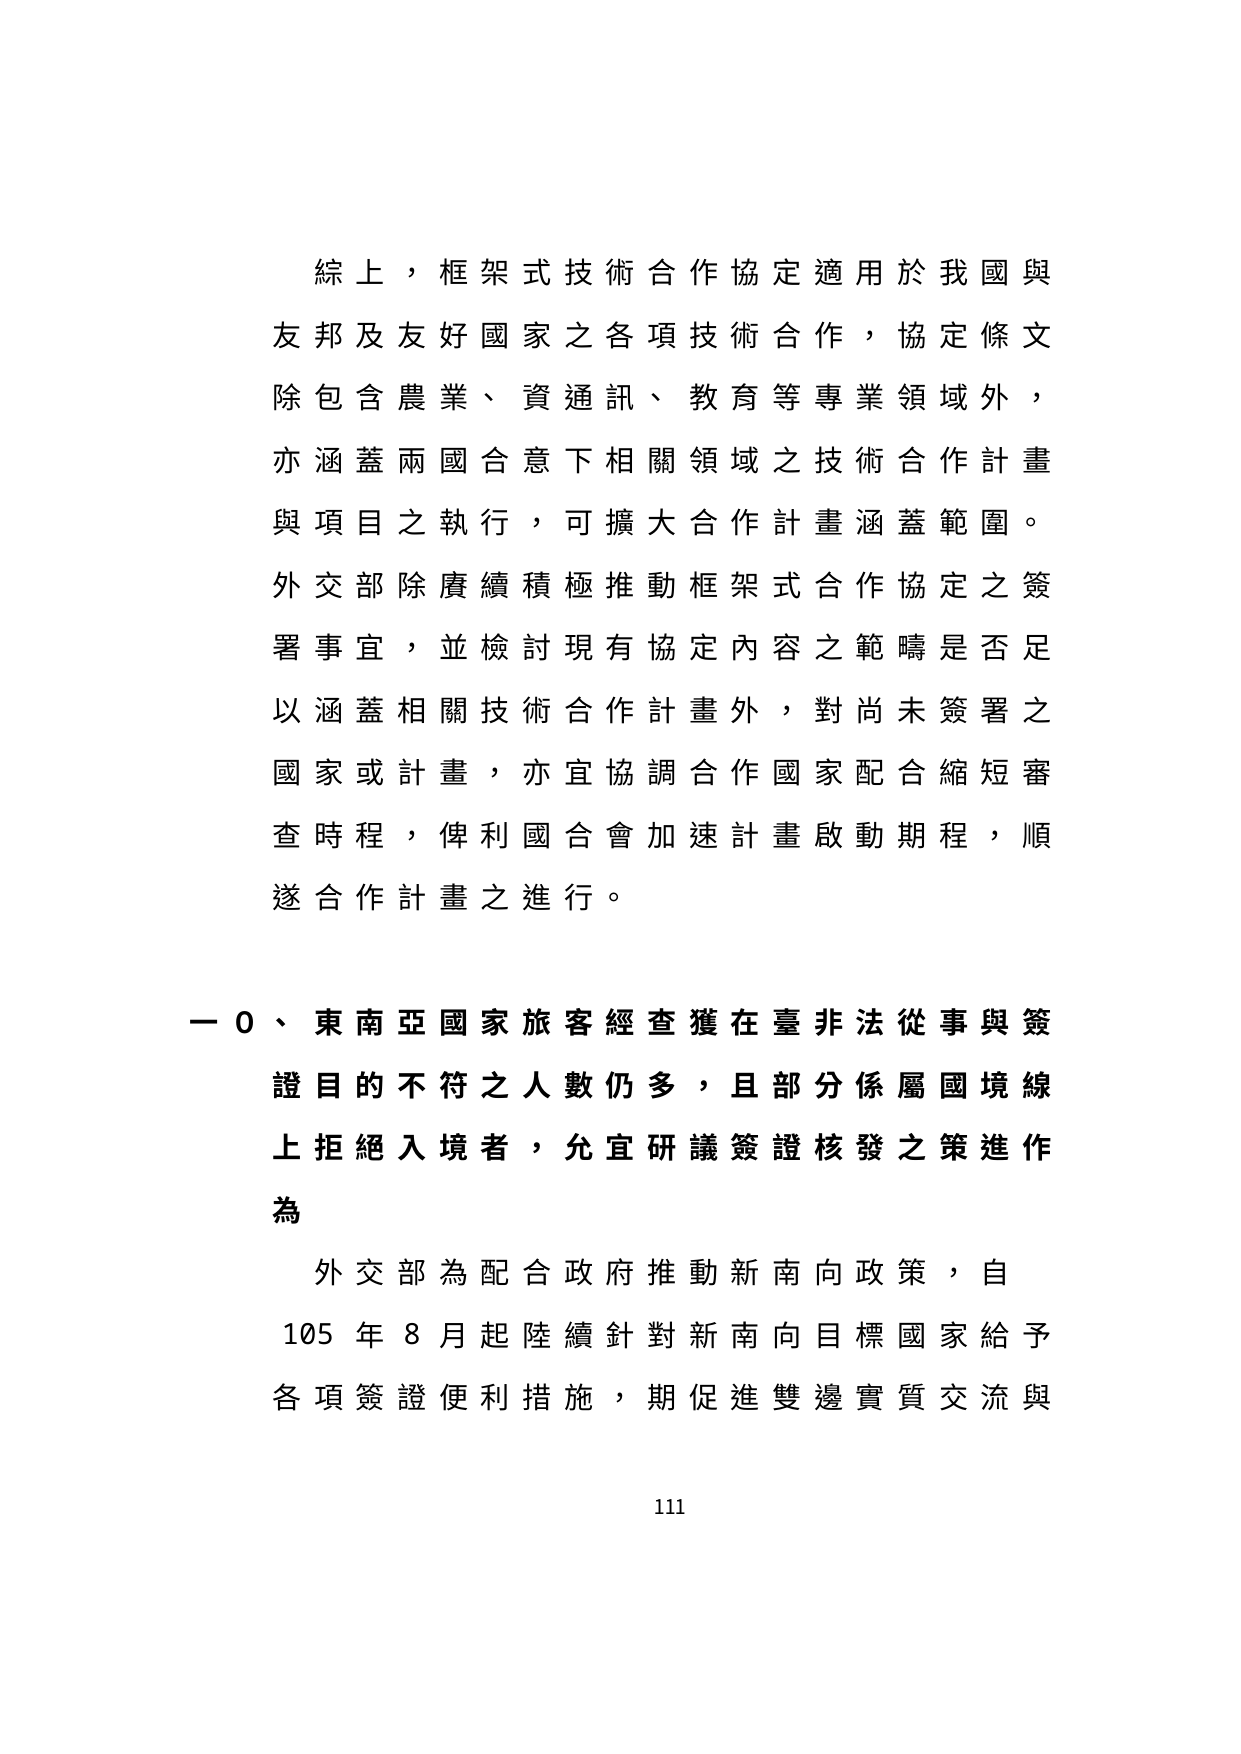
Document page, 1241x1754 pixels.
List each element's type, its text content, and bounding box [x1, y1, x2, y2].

text 外交部為配合政府推動新南向政策，自105年8月起陸續針對新南向目標國家給予各項簽證便利措施，期促進雙邊實質交流與 [242, 1229, 1058, 1417]
text 一０、東南亞國家旅客經查獲在臺非法從事與簽證目的不符之人數仍多，且部分係屬國境線上拒絕入境者，允宜研議簽證核發之策進作為 [183, 979, 1058, 1229]
text 綜上，框架式技術合作協定適用於我國與友邦及友好國家之各項技術合作，協定條文除包含農業、資通訊、教育等專業領域外，亦涵蓋兩國合意下相關領域之技術合作計畫與項目之執行，可擴大合作計畫涵蓋範圍。外交部除賡續積極推動框架式合作協定之簽署事宜，並檢討現有協定內容之範疇是否足以涵蓋相關技術合作計畫外，對尚未簽署之國家或計畫，亦宜協調合作國家配合縮短審查時程，俾利國合會加速計畫啟動期程，順遂合作計畫之進行。 [242, 229, 1058, 917]
